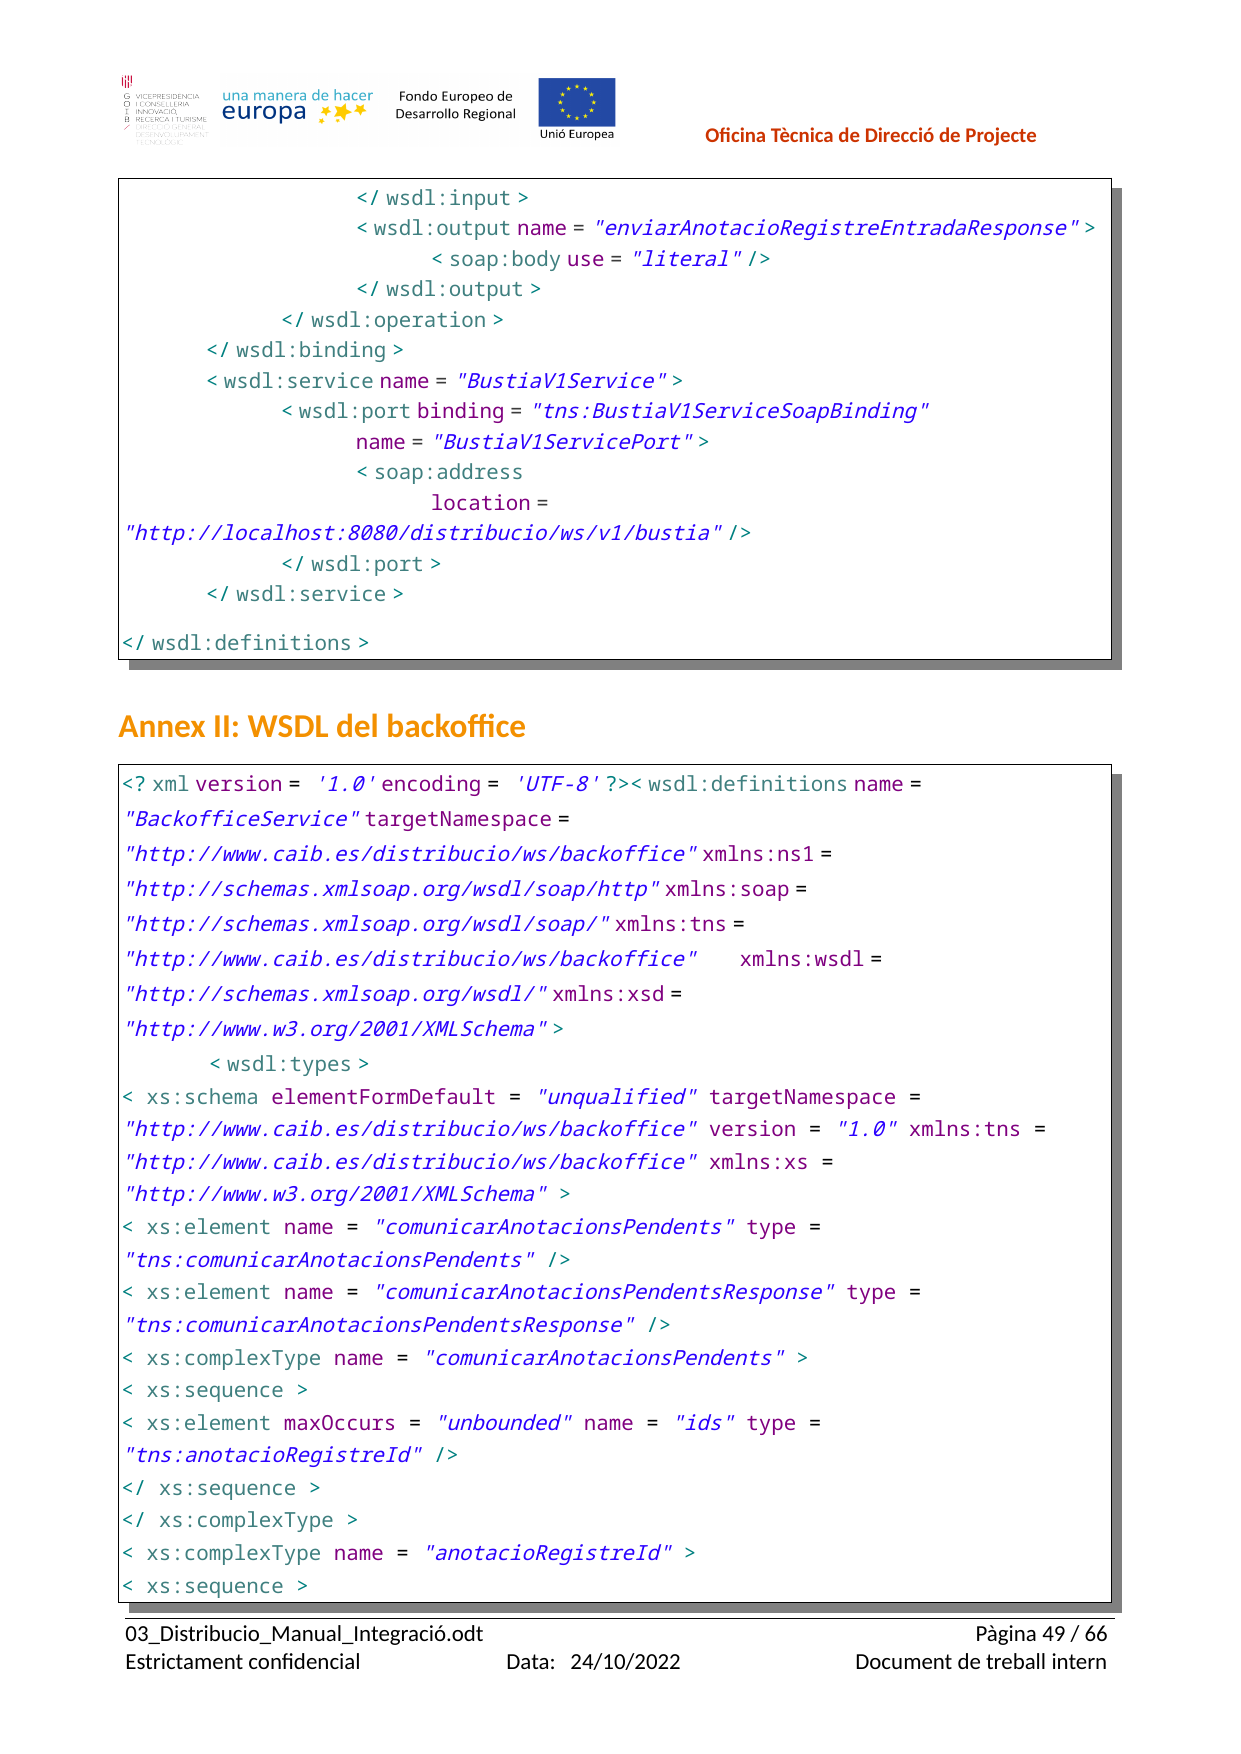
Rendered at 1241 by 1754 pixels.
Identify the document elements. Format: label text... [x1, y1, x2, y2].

text </ xs:sequence > [119, 1470, 1111, 1501]
text < soap:address [119, 452, 1111, 483]
text < xs:element name = "comunicarAnotacionsPendentsResponse" type = "tns:comunicarAnotacionsPendentsResponse" /> [119, 1274, 1111, 1338]
text < soap:body use = "literal" /> [119, 239, 1111, 269]
text </ wsdl:definitions > [119, 623, 1111, 659]
text < xs:sequence > [119, 1568, 1111, 1602]
picture [118, 73, 213, 147]
text < xs:element name = "comunicarAnotacionsPendents" type = "tns:comunicarAnotacionsPendents" /> [119, 1209, 1111, 1273]
text </ wsdl:binding > [119, 330, 1111, 361]
text < xs:complexType name = "comunicarAnotacionsPendents" > [119, 1339, 1111, 1371]
text location = "http://localhost:8080/distribucio/ws/v1/bustia" /> [119, 483, 1111, 544]
text </ wsdl:input > [119, 179, 1111, 208]
text < wsdl:types > [119, 1044, 1111, 1077]
text <? xml version = '1.0' encoding = 'UTF-8' ?>< wsdl:definitions name = "BackofficeService" targetNamespace = "http://www.caib.es/distribucio/ws/backoffice" xmlns:ns1 = "http://schemas.xmlsoap.org/wsdl/soap/http" xmlns:soap = "http://schemas.xmlsoap.org/wsdl/soap/" xmlns:tns = "http://www.caib.es/distribucio/ws/backoffice" xmlns:wsdl = "http://schemas.xmlsoap.org/wsdl/" xmlns:xsd = "http://www.w3.org/2001/XMLSchema" > [119, 765, 1111, 1042]
text </ wsdl:operation > [119, 300, 1111, 330]
text </ wsdl:output > [119, 269, 1111, 300]
subtitle Annex II: WSDL del backoffice [118, 705, 1122, 746]
text </ wsdl:port > [119, 544, 1111, 574]
text name = "BustiaV1ServicePort" > [119, 422, 1111, 452]
text < xs:element maxOccurs = "unbounded" name = "ids" type = "tns:anotacioRegistreId" /> [119, 1405, 1111, 1469]
text < wsdl:port binding = "tns:BustiaV1ServiceSoapBinding" [119, 391, 1111, 422]
text </ wsdl:service > [119, 574, 1111, 608]
text </ xs:complexType > [119, 1503, 1111, 1534]
text < xs:schema elementFormDefault = "unqualified" targetNamespace = "http://www.caib.es/distribucio/ws/backoffice" version = "1.0" xmlns:tns = "http://www.caib.es/distribucio/ws/backoffice" xmlns:xs = "http://www.w3.org/2001/XMLSchema" > [119, 1079, 1111, 1208]
text < xs:complexType name = "anotacioRegistreId" > [119, 1535, 1111, 1567]
picture [219, 73, 621, 147]
text < xs:sequence > [119, 1372, 1111, 1404]
text < wsdl:service name = "BustiaV1Service" > [119, 361, 1111, 391]
text < wsdl:output name = "enviarAnotacioRegistreEntradaResponse" > [119, 208, 1111, 239]
